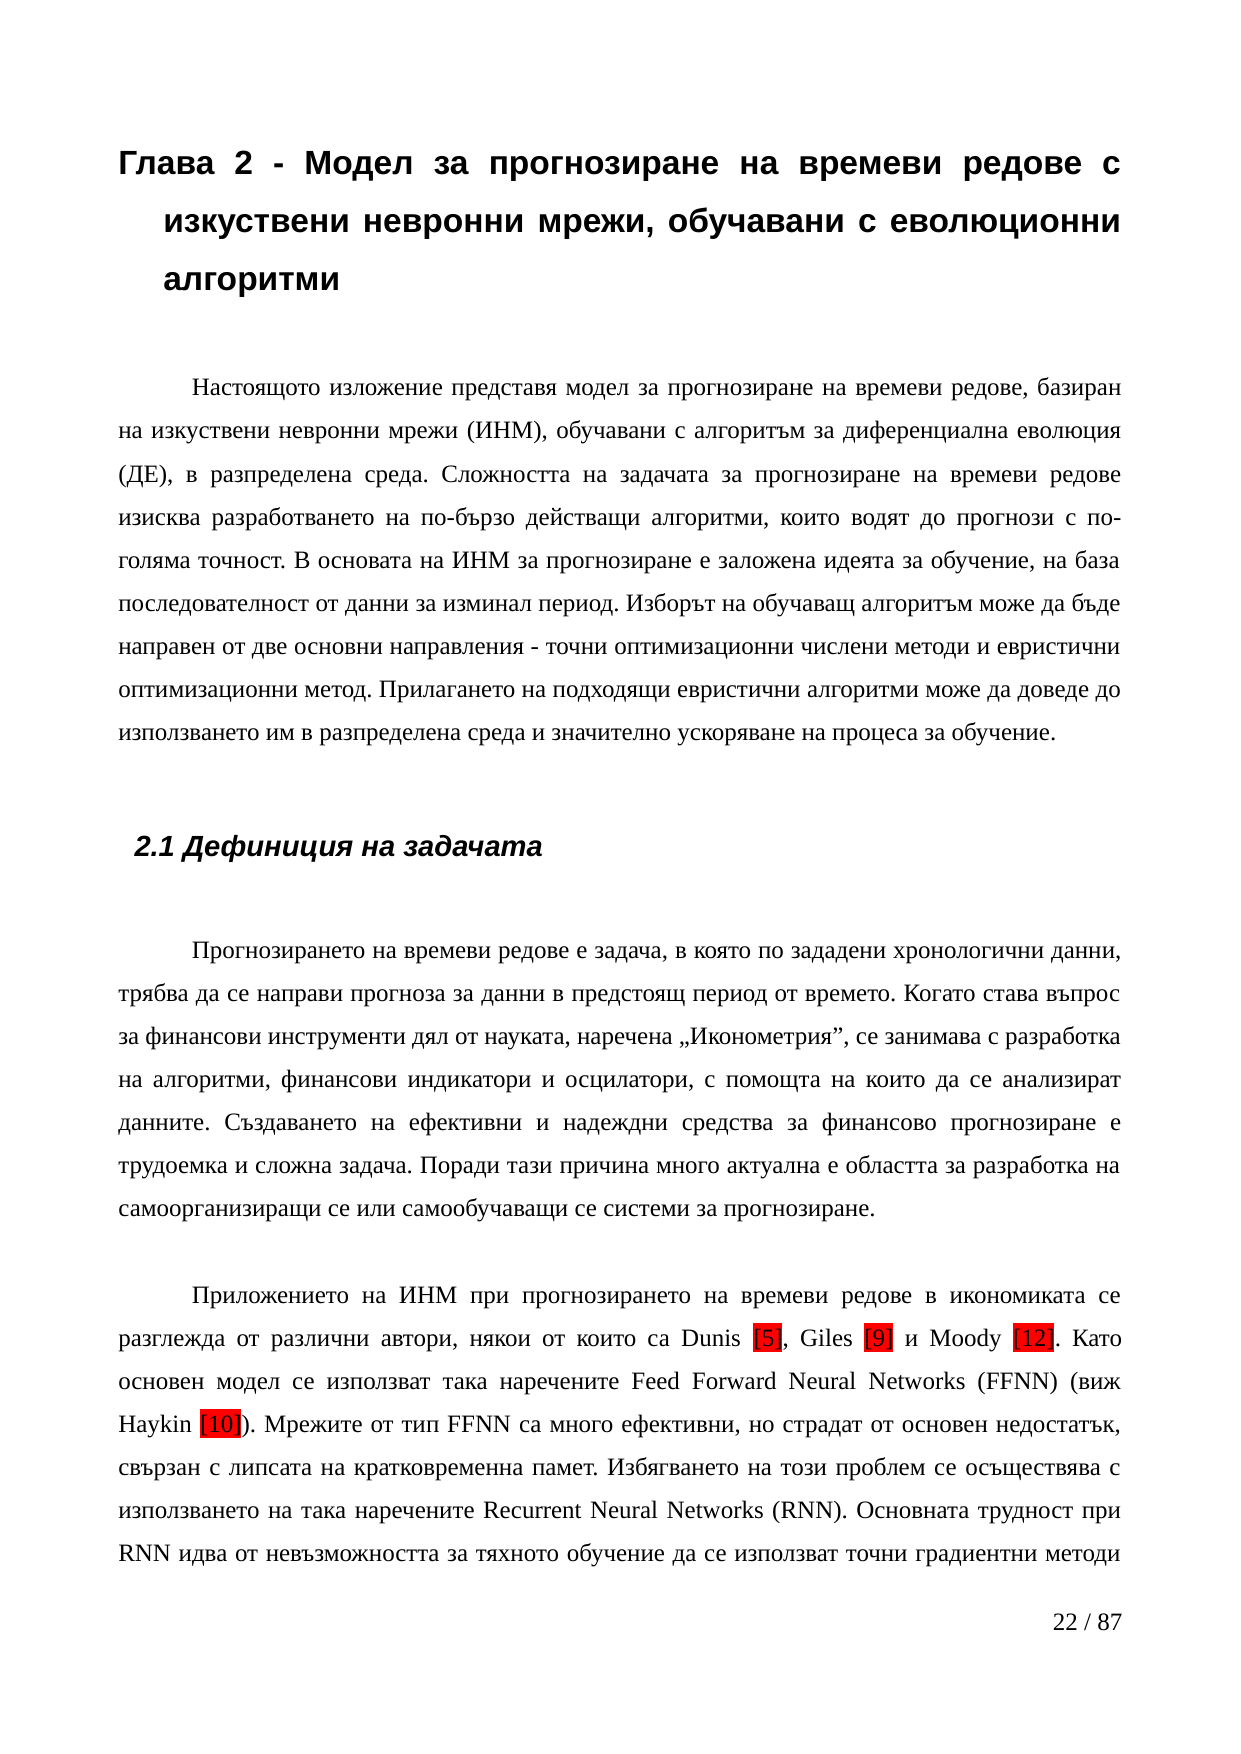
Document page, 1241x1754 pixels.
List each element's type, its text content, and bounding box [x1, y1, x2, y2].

text Приложението на ИНМ при прогнозирането на времеви редове в икономиката се разглежда от различни автори, някои от които са Dunis [5], Giles [9] и Moody [12]. Като основен модел се използват така наречените Feed Forward Neural Networks (FFNN) (виж Haykin [10]). Мрежите от тип FFNN са много ефективни, но страдат от основен недостатък, свързан с липсата на кратковременна памет. Избягването на този проблем се осъществява с използването на така наречените Recurrent Neural Networks (RNN). Основната трудност при RNN идва от невъзможността за тяхното обучение да се използват точни градиентни методи [118, 1280, 1122, 1567]
text Прогнозирането на времеви редове е задача, в която по зададени хронологични данни, трябва да се направи прогноза за данни в предстоящ период от времето. Когато става въпрос за финансови инструменти дял от науката, наречена „Иконометрия”, се занимава с разработка на алгоритми, финансови индикатори и осцилатори, с помощта на които да се анализират данните. Създаването на ефективни и надеждни средства за финансово прогнозиране е трудоемка и сложна задача. Поради тази причина много актуална е областта за разработка на самоорганизиращи се или самообучаващи се системи за прогнозиране. [118, 935, 1122, 1222]
text Настоящото изложение представя модел за прогнозиране на времеви редове, базиран на изкуствени невронни мрежи (ИНМ), обучавани с алгоритъм за диференциална еволюция (ДЕ), в разпределена среда. Сложността на задачата за прогнозиране на времеви редове изисква разработването на по-бързо действащи алгоритми, които водят до прогнози с по-голяма точност. В основата на ИНМ за прогнозиране е заложена идеята за обучение, на база последователност от данни за изминал период. Изборът на обучаващ алгоритъм може да бъде направен от две основни направления - точни оптимизационни числени методи и евристични оптимизационни метод. Прилагането на подходящи евристични алгоритми може да доведе до използването им в разпределена среда и значително ускоряване на процеса за обучение. [118, 372, 1122, 746]
subtitle Глава 2 - Модел за прогнозиране на времеви редове с изкуствени невронни мрежи, обучавани с еволюционни алгоритми [118, 143, 1122, 298]
subtitle 2.1 Дефиниция на задачата [118, 829, 1122, 862]
